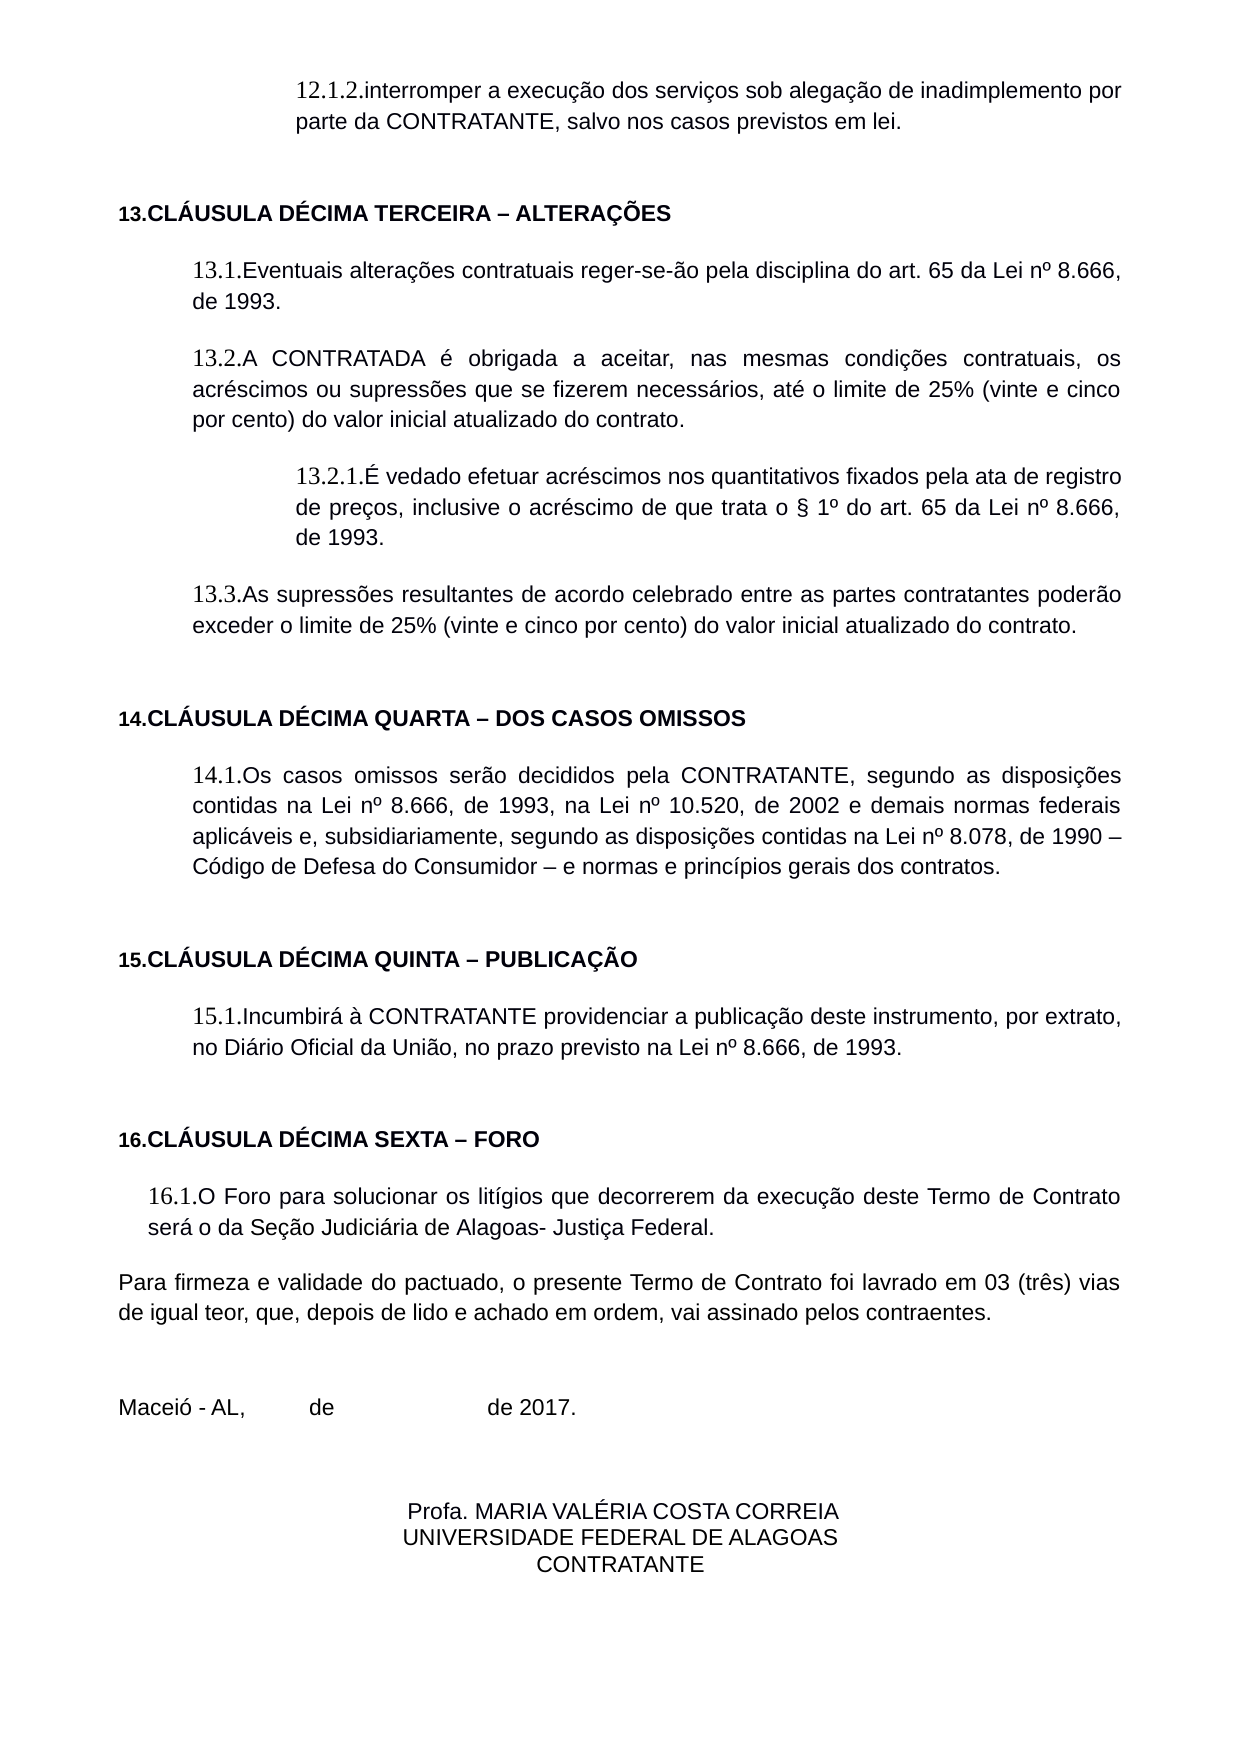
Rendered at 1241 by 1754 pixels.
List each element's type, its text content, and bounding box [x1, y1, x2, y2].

list Os casos omissos serão decididos pela CONTRATANTE, segundo as disposições contidas na Lei nº 8.666, de 1993, na Lei nº 10.520, de 2002 e demais normas federais aplicáveis e, subsidiariamente, segundo as disposições contidas na Lei nº 8.078, de 1990 – Código de Defesa do Consumidor – e normas e princípios gerais dos contratos. [162, 760, 1122, 879]
list O Foro para solucionar os litígios que decorrerem da execução deste Termo de Contrato será o da Seção Judiciária de Alagoas- Justiça Federal. [118, 1181, 1122, 1240]
list Eventuais alterações contratuais reger-se-ão pela disciplina do art. 65 da Lei nº 8.666, de 1993. [162, 256, 1122, 314]
list A CONTRATADA é obrigada a aceitar, nas mesmas condições contratuais, os acréscimos ou supressões que se fizerem necessários, até o limite de 25% (vinte e cinco por cento) do valor inicial atualizado do contrato. [162, 343, 1122, 432]
list CLÁUSULA DÉCIMA TERCEIRA – ALTERAÇÕES [118, 200, 1122, 227]
text Maceió - AL, de de 2017. [118, 1394, 1124, 1420]
list CLÁUSULA DÉCIMA SEXTA – FORO [118, 1126, 1122, 1152]
text Profa. MARIA VALÉRIA COSTA CORREIA [118, 1498, 1122, 1524]
text UNIVERSIDADE FEDERAL DE ALAGOAS [118, 1524, 1122, 1551]
list É vedado efetuar acréscimos nos quantitativos fixados pela ata de registro de preços, inclusive o acréscimo de que trata o § 1º do art. 65 da Lei nº 8.666, de 1993. [236, 461, 1122, 551]
list CLÁUSULA DÉCIMA QUINTA – PUBLICAÇÃO [118, 946, 1122, 972]
list Incumbirá à CONTRATANTE providenciar a publicação deste instrumento, por extrato, no Diário Oficial da União, no prazo previsto na Lei nº 8.666, de 1993. [162, 1001, 1122, 1060]
list As supressões resultantes de acordo celebrado entre as partes contratantes poderão exceder o limite de 25% (vinte e cinco por cento) do valor inicial atualizado do contrato. [162, 579, 1122, 638]
text CONTRATANTE [118, 1551, 1122, 1577]
text Para firmeza e validade do pactuado, o presente Termo de Contrato foi lavrado em 03 (três) vias de igual teor, que, depois de lido e achado em ordem, vai assinado pelos contraentes. [118, 1269, 1122, 1326]
list CLÁUSULA DÉCIMA QUARTA – DOS CASOS OMISSOS [118, 705, 1122, 731]
list interromper a execução dos serviços sob alegação de inadimplemento por parte da CONTRATANTE, salvo nos casos previstos em lei. [236, 75, 1122, 134]
